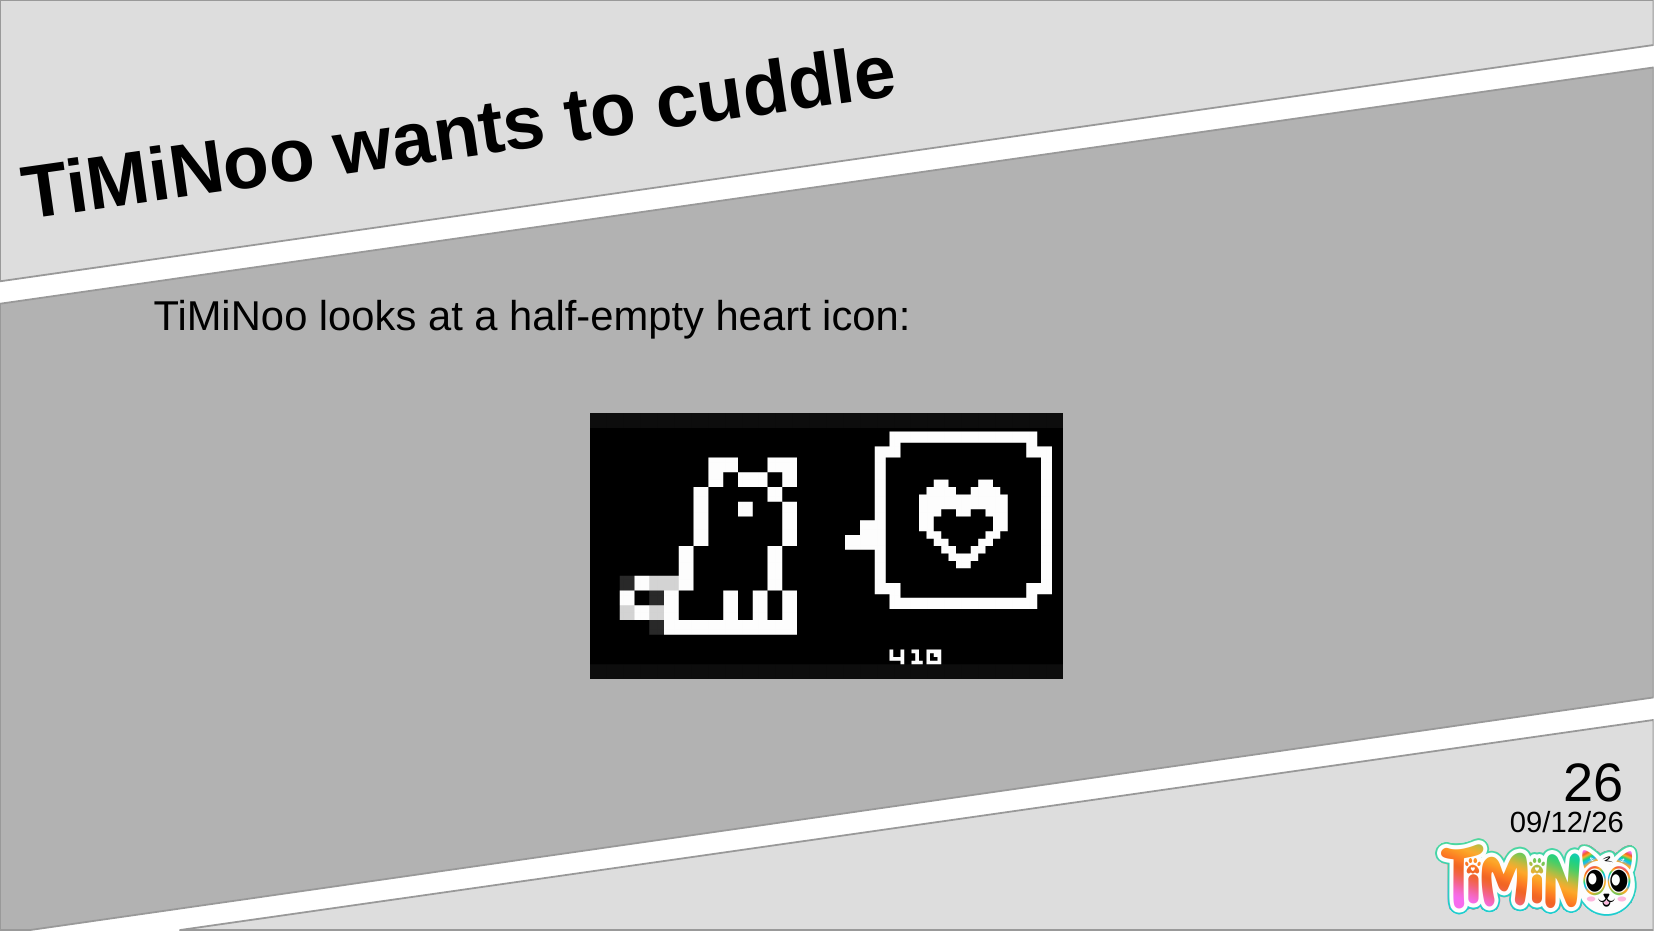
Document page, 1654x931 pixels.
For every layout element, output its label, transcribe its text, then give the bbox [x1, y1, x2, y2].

list TiMiNoo looks at a half-empty heart icon: [82, 292, 1538, 833]
picture [1435, 838, 1638, 916]
picture [590, 413, 1063, 679]
title TiMiNoo wants to cuddle [11, 0, 1496, 272]
